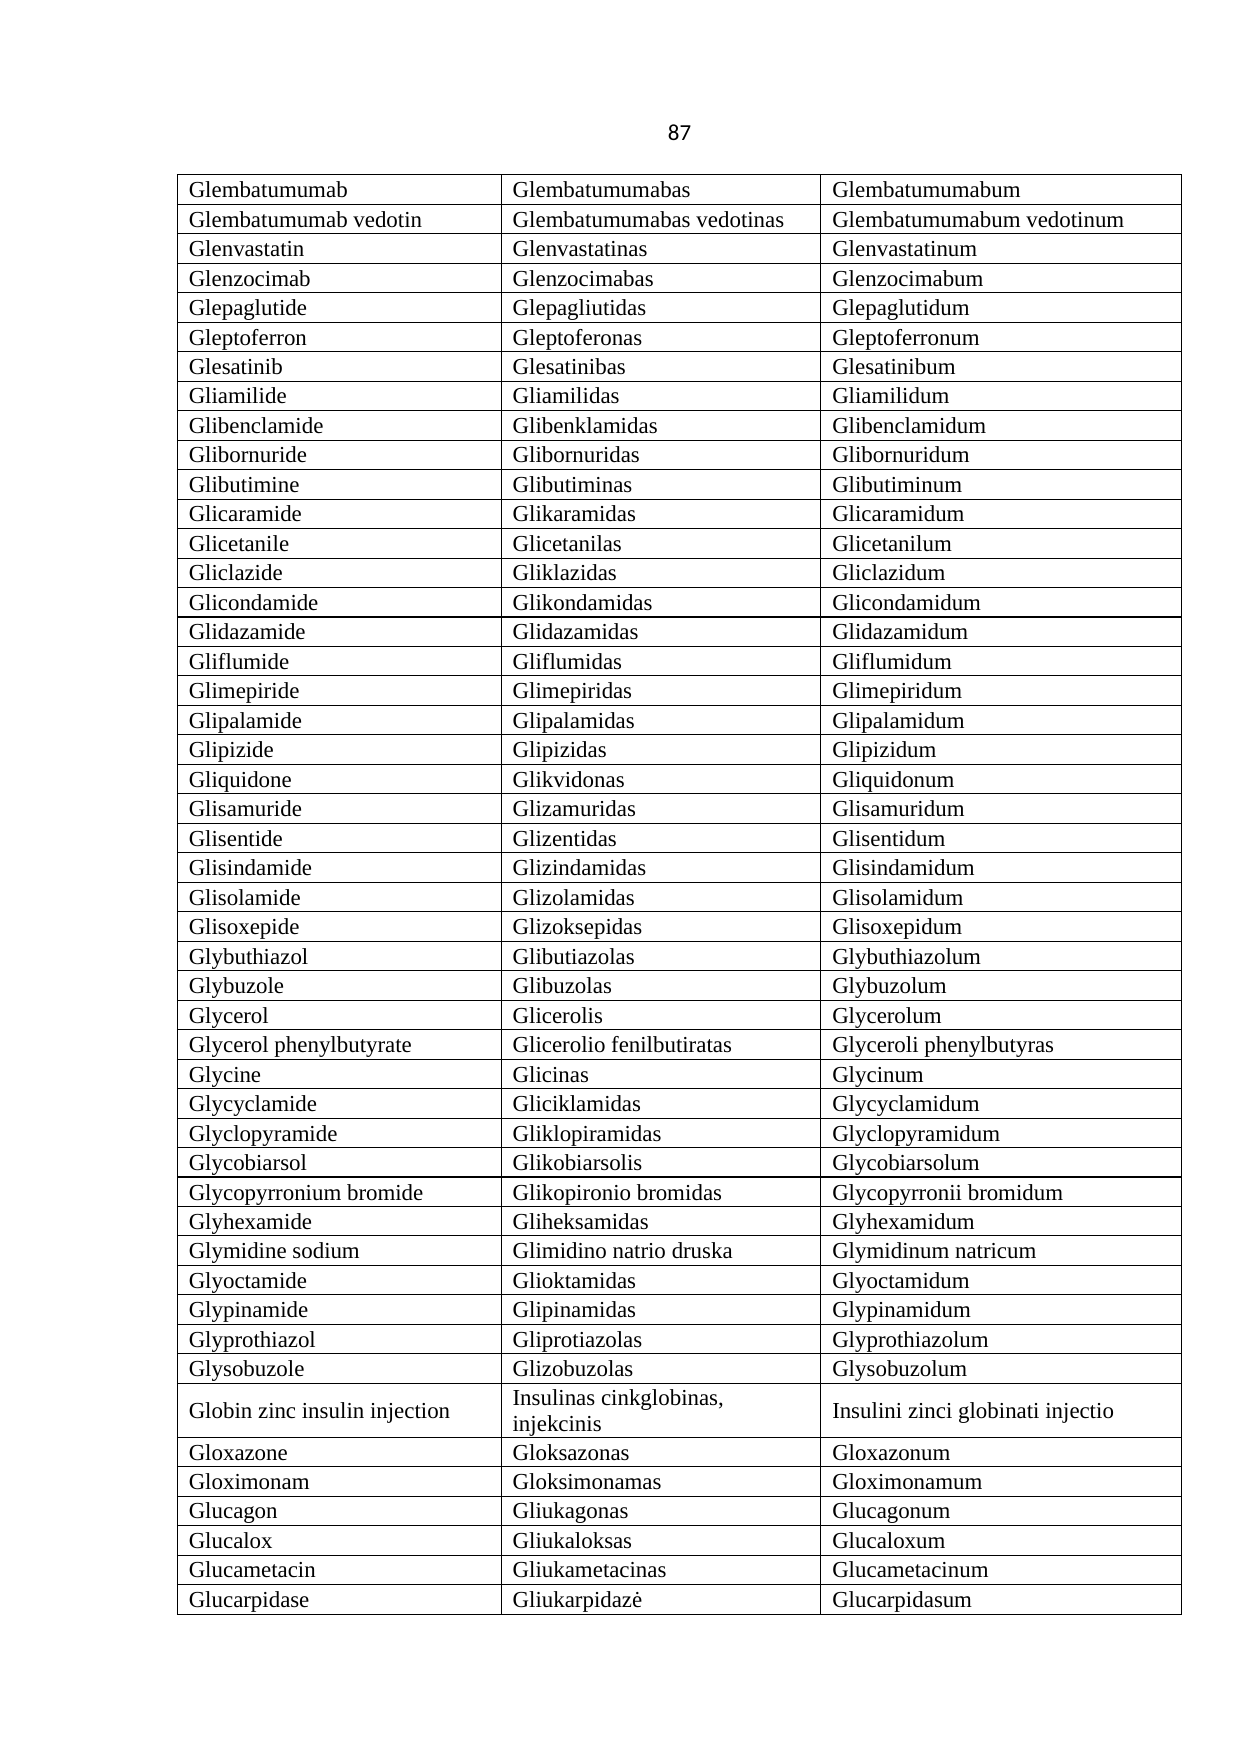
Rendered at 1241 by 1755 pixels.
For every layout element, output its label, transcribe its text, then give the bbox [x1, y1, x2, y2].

table_cell Gliquidonum [821, 765, 1181, 793]
table_cell Glyclopyramide [178, 1119, 501, 1147]
table_cell Glybuzole [178, 971, 501, 999]
table_cell Glembatumumabas [502, 175, 820, 204]
table_cell Glycopyrronium bromide [178, 1178, 501, 1206]
table_cell Glesatinib [178, 352, 501, 381]
table_cell Glipizide [178, 735, 501, 764]
table_cell Globin zinc insulin injection [178, 1384, 501, 1437]
table_cell Glembatumumabum vedotinum [821, 205, 1181, 233]
table_cell Glycine [178, 1060, 501, 1088]
table_cell Glisamuridum [821, 794, 1181, 823]
table_cell Insulinas cinkglobinas, injekcinis [502, 1384, 820, 1437]
table_cell Gliukagonas [502, 1497, 820, 1525]
table_cell Glipalamidas [502, 706, 820, 734]
table_cell Gliklopiramidas [502, 1119, 820, 1147]
table_cell Glikondamidas [502, 588, 820, 616]
table_cell Glyprothiazolum [821, 1325, 1181, 1353]
table_cell Glikaramidas [502, 500, 820, 528]
table_cell Gloximonam [178, 1467, 501, 1496]
table_cell Glibornuridas [502, 441, 820, 469]
table_cell Glyceroli phenylbutyras [821, 1030, 1181, 1058]
table_cell Glucametacinum [821, 1556, 1181, 1584]
table_cell Glyhexamidum [821, 1207, 1181, 1235]
table_cell Glibuzolas [502, 971, 820, 999]
table_cell Glycobiarsol [178, 1148, 501, 1176]
table_cell Glizolamidas [502, 883, 820, 911]
table_cell Glipalamidum [821, 706, 1181, 734]
table_cell Glycinum [821, 1060, 1181, 1088]
table_cell Glembatumumab vedotin [178, 205, 501, 233]
table_cell Gleptoferonas [502, 323, 820, 351]
table_cell Glycyclamide [178, 1089, 501, 1117]
table_cell Glepaglutide [178, 293, 501, 322]
table_cell Glisamuride [178, 794, 501, 823]
table_cell Glyhexamide [178, 1207, 501, 1235]
table_cell Gloksazonas [502, 1438, 820, 1466]
table_cell Glidazamidum [821, 618, 1181, 646]
table_cell Glembatumumabas vedotinas [502, 205, 820, 233]
table_cell Glucarpidase [178, 1585, 501, 1613]
table_cell Glisolamide [178, 883, 501, 911]
table_cell Glicetanilas [502, 529, 820, 557]
table_cell Glibenklamidas [502, 411, 820, 439]
table_cell Glidazamide [178, 618, 501, 646]
table_cell Glucalox [178, 1526, 501, 1554]
table_cell Gliukaloksas [502, 1526, 820, 1554]
table_cell Glypinamidum [821, 1295, 1181, 1324]
table_cell Glenvastatinas [502, 234, 820, 263]
table_cell Glymidinum natricum [821, 1236, 1181, 1265]
table_cell Gleptoferronum [821, 323, 1181, 351]
table_cell Glisindamide [178, 853, 501, 882]
table_cell Glizamuridas [502, 794, 820, 823]
table_cell Glibenclamide [178, 411, 501, 439]
table_cell Glepaglutidum [821, 293, 1181, 322]
table_cell Glycerol [178, 1001, 501, 1029]
table_cell Glybuthiazolum [821, 942, 1181, 970]
table_cell Gliamilide [178, 382, 501, 410]
table_cell Glucaloxum [821, 1526, 1181, 1554]
table_cell Glysobuzole [178, 1354, 501, 1383]
table_cell Glibornuridum [821, 441, 1181, 469]
table_cell Glycerol phenylbutyrate [178, 1030, 501, 1058]
table_cell Glenvastatin [178, 234, 501, 263]
table_cell Glipizidum [821, 735, 1181, 764]
table_cell Gloxazonum [821, 1438, 1181, 1466]
table_cell Glikobiarsolis [502, 1148, 820, 1176]
table_cell Glicetanile [178, 529, 501, 557]
table_cell Glibornuride [178, 441, 501, 469]
table_cell Glyoctamidum [821, 1266, 1181, 1294]
table_cell Glyprothiazol [178, 1325, 501, 1353]
table_cell Glikopironio bromidas [502, 1178, 820, 1206]
table_cell Glisoxepide [178, 912, 501, 941]
table_cell Glicerolio fenilbutiratas [502, 1030, 820, 1058]
table_cell Glimepiride [178, 676, 501, 705]
table_cell Glembatumumab [178, 175, 501, 204]
table_cell Gliflumidas [502, 647, 820, 675]
table_cell Glycobiarsolum [821, 1148, 1181, 1176]
table_cell Glicaramidum [821, 500, 1181, 528]
table_cell Glimepiridas [502, 676, 820, 705]
table_cell Glyoctamide [178, 1266, 501, 1294]
table_cell Glysobuzolum [821, 1354, 1181, 1383]
table_cell Glicaramide [178, 500, 501, 528]
table_cell Glucagonum [821, 1497, 1181, 1525]
table_cell Gliamilidas [502, 382, 820, 410]
table_cell Glipinamidas [502, 1295, 820, 1324]
table_cell Glizindamidas [502, 853, 820, 882]
table_cell Gliquidone [178, 765, 501, 793]
table_cell Glycerolum [821, 1001, 1181, 1029]
table_cell Glimidino natrio druska [502, 1236, 820, 1265]
table_cell Glizentidas [502, 824, 820, 852]
table_cell Glyclopyramidum [821, 1119, 1181, 1147]
table_cell Glisolamidum [821, 883, 1181, 911]
table_cell Gliukarpidazė [502, 1585, 820, 1613]
table_cell Glycopyrronii bromidum [821, 1178, 1181, 1206]
table_cell Glizoksepidas [502, 912, 820, 941]
table_cell Gliciklamidas [502, 1089, 820, 1117]
table_cell Glisindamidum [821, 853, 1181, 882]
table_cell Gloximonamum [821, 1467, 1181, 1496]
table_cell Glizobuzolas [502, 1354, 820, 1383]
table_cell Gloksimonamas [502, 1467, 820, 1496]
table_cell Glisentidum [821, 824, 1181, 852]
table_cell Glicondamidum [821, 588, 1181, 616]
table_cell Glidazamidas [502, 618, 820, 646]
table_cell Glybuthiazol [178, 942, 501, 970]
table_cell Glybuzolum [821, 971, 1181, 999]
table_cell Glicetanilum [821, 529, 1181, 557]
table_cell Gliheksamidas [502, 1207, 820, 1235]
table_cell Gliclazide [178, 559, 501, 587]
table_cell Glucametacin [178, 1556, 501, 1584]
table_cell Glembatumumabum [821, 175, 1181, 204]
table_cell Glibutiminum [821, 470, 1181, 498]
table_cell Glenzocimabas [502, 264, 820, 292]
table_cell Glucagon [178, 1497, 501, 1525]
table_cell Glymidine sodium [178, 1236, 501, 1265]
table_cell Glypinamide [178, 1295, 501, 1324]
table_cell Gloxazone [178, 1438, 501, 1466]
table_cell Glibutiazolas [502, 942, 820, 970]
table_cell Glucarpidasum [821, 1585, 1181, 1613]
table_cell Glisentide [178, 824, 501, 852]
table_cell Glibutimine [178, 470, 501, 498]
table_cell Glicerolis [502, 1001, 820, 1029]
table_cell Insulini zinci globinati injectio [821, 1384, 1181, 1437]
table_cell Glicondamide [178, 588, 501, 616]
table_cell Glenvastatinum [821, 234, 1181, 263]
table_cell Glenzocimab [178, 264, 501, 292]
table_cell Gliklazidas [502, 559, 820, 587]
table_cell Gliamilidum [821, 382, 1181, 410]
table_cell Glycyclamidum [821, 1089, 1181, 1117]
table_cell Glepagliutidas [502, 293, 820, 322]
table_cell Glikvidonas [502, 765, 820, 793]
table_cell Glimepiridum [821, 676, 1181, 705]
table_cell Gliclazidum [821, 559, 1181, 587]
table_cell Glesatinibas [502, 352, 820, 381]
table_cell Gliprotiazolas [502, 1325, 820, 1353]
table_cell Gliflumidum [821, 647, 1181, 675]
table_cell Glioktamidas [502, 1266, 820, 1294]
table_cell Glisoxepidum [821, 912, 1181, 941]
table_cell Glipizidas [502, 735, 820, 764]
table_cell Glipalamide [178, 706, 501, 734]
table_cell Glicinas [502, 1060, 820, 1088]
table_cell Glesatinibum [821, 352, 1181, 381]
table_cell Gliflumide [178, 647, 501, 675]
table_cell Gliukametacinas [502, 1556, 820, 1584]
table_cell Glibenclamidum [821, 411, 1181, 439]
table_cell Glibutiminas [502, 470, 820, 498]
table_cell Gleptoferron [178, 323, 501, 351]
table_cell Glenzocimabum [821, 264, 1181, 292]
